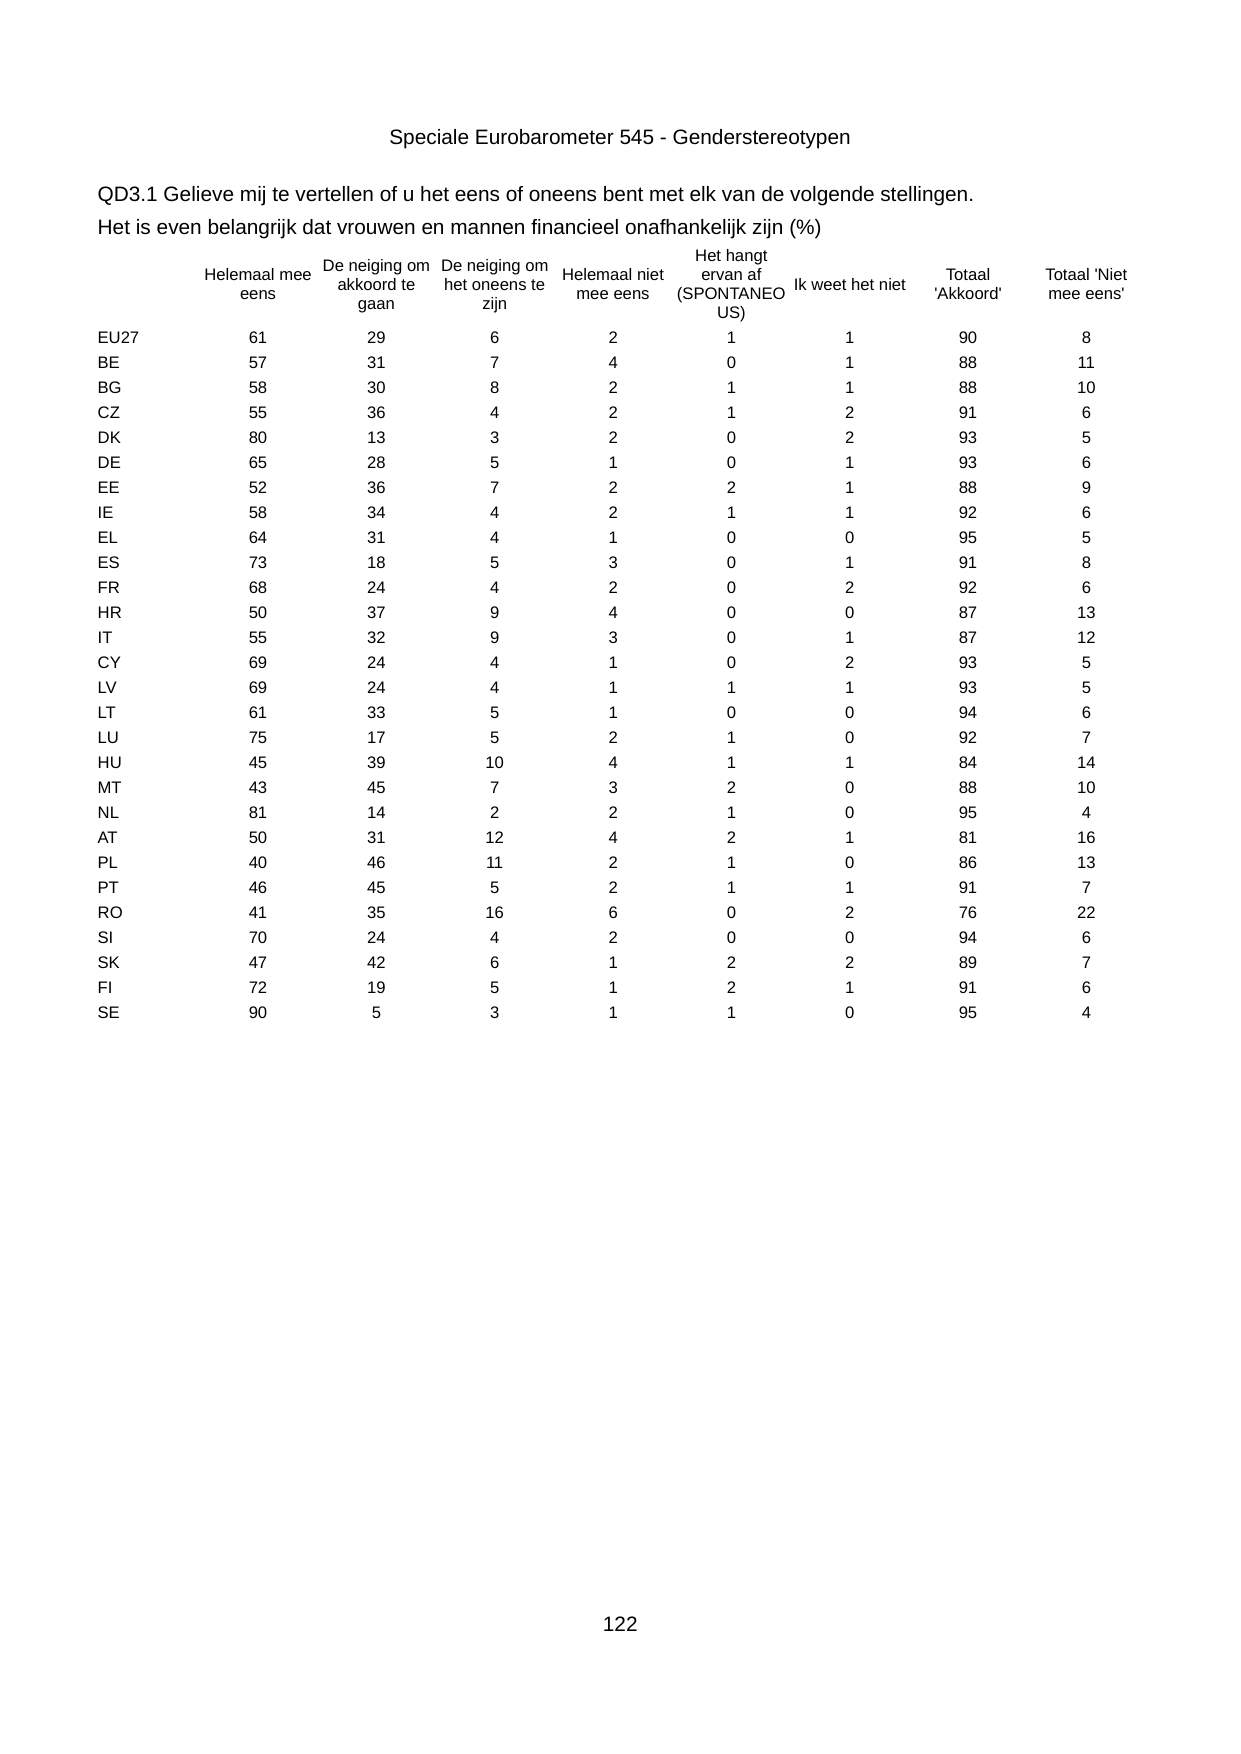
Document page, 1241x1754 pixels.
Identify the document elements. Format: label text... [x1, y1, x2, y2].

table_cell 13 [1027, 600, 1145, 625]
table_cell 2 [554, 800, 672, 825]
table_cell 19 [317, 975, 435, 1000]
table_cell 89 [909, 950, 1027, 975]
table_cell 88 [909, 375, 1027, 400]
table_cell HU [95, 750, 199, 775]
table_cell 94 [909, 925, 1027, 950]
table_cell 90 [909, 325, 1027, 350]
table_cell 5 [435, 550, 554, 575]
table_cell 8 [1027, 550, 1145, 575]
table_cell 2 [672, 975, 790, 1000]
table_cell 1 [790, 325, 909, 350]
table_cell 93 [909, 650, 1027, 675]
table_cell 6 [1027, 500, 1145, 525]
table_cell 0 [790, 1000, 909, 1025]
table_cell 95 [909, 1000, 1027, 1025]
table_cell 1 [672, 800, 790, 825]
table_cell 36 [317, 475, 435, 500]
table_cell IE [95, 500, 199, 525]
table_cell 5 [435, 975, 554, 1000]
table_cell 2 [554, 500, 672, 525]
table_cell 0 [672, 575, 790, 600]
table_cell FI [95, 975, 199, 1000]
table_cell 14 [1027, 750, 1145, 775]
table_cell 0 [790, 925, 909, 950]
table_cell 1 [554, 950, 672, 975]
table_cell [95, 243, 199, 325]
table_cell 94 [909, 700, 1027, 725]
table_cell DE [95, 450, 199, 475]
table_cell 3 [435, 425, 554, 450]
table_cell 61 [199, 325, 317, 350]
table_cell 4 [554, 350, 672, 375]
table_cell 92 [909, 500, 1027, 525]
table_cell 0 [672, 600, 790, 625]
table_cell 2 [554, 425, 672, 450]
table_cell 91 [909, 975, 1027, 1000]
table_cell 1 [672, 875, 790, 900]
table_cell 2 [790, 900, 909, 925]
table_cell 45 [317, 875, 435, 900]
table_cell 87 [909, 625, 1027, 650]
table_cell 39 [317, 750, 435, 775]
table_cell 31 [317, 825, 435, 850]
table_cell 95 [909, 800, 1027, 825]
table_cell DK [95, 425, 199, 450]
table_cell 37 [317, 600, 435, 625]
table_cell NL [95, 800, 199, 825]
table_cell 1 [672, 675, 790, 700]
table_cell 4 [435, 500, 554, 525]
table_cell 69 [199, 675, 317, 700]
table_cell 4 [554, 825, 672, 850]
table_cell LU [95, 725, 199, 750]
table_cell AT [95, 825, 199, 850]
table_cell 29 [317, 325, 435, 350]
table_cell 57 [199, 350, 317, 375]
table_cell 1 [672, 500, 790, 525]
table_cell 7 [435, 475, 554, 500]
table_cell 2 [554, 375, 672, 400]
table_cell 91 [909, 550, 1027, 575]
table_cell 2 [435, 800, 554, 825]
table_cell 12 [1027, 625, 1145, 650]
table_cell 5 [435, 875, 554, 900]
table_cell 5 [435, 450, 554, 475]
table_cell 10 [435, 750, 554, 775]
table_cell 55 [199, 625, 317, 650]
table_cell 61 [199, 700, 317, 725]
table_cell 32 [317, 625, 435, 650]
table_cell Het is even belangrijk dat vrouwen en mannen financieel onafhankelijk zijn (%) [95, 210, 1145, 243]
table_cell 73 [199, 550, 317, 575]
table_cell 34 [317, 500, 435, 525]
table_cell 3 [435, 1000, 554, 1025]
table_cell 1 [554, 1000, 672, 1025]
table_cell 58 [199, 375, 317, 400]
table_cell 1 [672, 325, 790, 350]
table_cell 4 [1027, 800, 1145, 825]
table_cell 10 [1027, 775, 1145, 800]
table_cell 93 [909, 425, 1027, 450]
table_cell 24 [317, 675, 435, 700]
table_header QD3.1 Gelieve mij te vertellen of u het eens of oneens bent met elk van de volgende stellingen. [95, 178, 1145, 210]
table_cell 3 [554, 550, 672, 575]
table_cell 2 [554, 850, 672, 875]
table_cell 70 [199, 925, 317, 950]
table_cell 1 [790, 675, 909, 700]
table_cell 92 [909, 575, 1027, 600]
table_cell 0 [790, 800, 909, 825]
table_cell Totaal 'Niet mee eens' [1027, 243, 1145, 325]
table_cell 5 [1027, 425, 1145, 450]
table_cell 0 [672, 525, 790, 550]
table_cell 1 [790, 475, 909, 500]
table_cell 13 [317, 425, 435, 450]
table_cell 0 [672, 425, 790, 450]
table_cell LV [95, 675, 199, 700]
table_cell 12 [435, 825, 554, 850]
table_cell 80 [199, 425, 317, 450]
table_cell 1 [672, 375, 790, 400]
table_cell 43 [199, 775, 317, 800]
table_cell 16 [435, 900, 554, 925]
table_cell 2 [554, 725, 672, 750]
table_cell 76 [909, 900, 1027, 925]
table_cell 1 [554, 975, 672, 1000]
table_cell 46 [317, 850, 435, 875]
table_cell 1 [554, 675, 672, 700]
table_cell 41 [199, 900, 317, 925]
table_cell 6 [1027, 975, 1145, 1000]
table_cell 90 [199, 1000, 317, 1025]
table_cell Ik weet het niet [790, 243, 909, 325]
table_cell 55 [199, 400, 317, 425]
table_cell 7 [435, 350, 554, 375]
table_cell 86 [909, 850, 1027, 875]
table_cell 1 [790, 450, 909, 475]
table_cell 40 [199, 850, 317, 875]
table_cell 92 [909, 725, 1027, 750]
table_cell 1 [790, 975, 909, 1000]
table_cell 6 [435, 950, 554, 975]
table_cell BE [95, 350, 199, 375]
table_cell 1 [790, 750, 909, 775]
table_cell 6 [1027, 700, 1145, 725]
table_cell 4 [435, 575, 554, 600]
table_cell 24 [317, 650, 435, 675]
table_cell 8 [435, 375, 554, 400]
table_cell 30 [317, 375, 435, 400]
table_cell 93 [909, 675, 1027, 700]
table_cell PL [95, 850, 199, 875]
table_cell 3 [554, 775, 672, 800]
table_cell 88 [909, 775, 1027, 800]
table_cell 2 [554, 325, 672, 350]
table_cell EE [95, 475, 199, 500]
table_cell 16 [1027, 825, 1145, 850]
table_cell 4 [435, 525, 554, 550]
table_cell 81 [909, 825, 1027, 850]
table_cell 0 [672, 900, 790, 925]
table_cell 1 [790, 500, 909, 525]
table_cell 5 [317, 1000, 435, 1025]
table_cell 0 [672, 650, 790, 675]
table_cell 2 [790, 650, 909, 675]
table_cell 87 [909, 600, 1027, 625]
table_cell 91 [909, 400, 1027, 425]
table_cell 4 [435, 675, 554, 700]
table_cell EL [95, 525, 199, 550]
table_cell 2 [790, 575, 909, 600]
table_cell 7 [1027, 950, 1145, 975]
table_cell 75 [199, 725, 317, 750]
table_cell 2 [554, 575, 672, 600]
table_cell Totaal 'Akkoord' [909, 243, 1027, 325]
table_cell 4 [554, 750, 672, 775]
table_cell 1 [790, 350, 909, 375]
table_cell 1 [554, 525, 672, 550]
table_cell 0 [672, 625, 790, 650]
table_cell 24 [317, 925, 435, 950]
table_cell 0 [790, 775, 909, 800]
table_cell 7 [1027, 725, 1145, 750]
table_cell 4 [1027, 1000, 1145, 1025]
table_cell 13 [1027, 850, 1145, 875]
table_cell 2 [554, 400, 672, 425]
table_cell ES [95, 550, 199, 575]
table_cell 0 [790, 700, 909, 725]
table_cell IT [95, 625, 199, 650]
table_cell 2 [672, 825, 790, 850]
table_cell HR [95, 600, 199, 625]
table_cell 2 [672, 950, 790, 975]
table_cell 50 [199, 600, 317, 625]
table_cell 0 [790, 850, 909, 875]
table_cell 0 [672, 700, 790, 725]
table_cell 0 [672, 925, 790, 950]
table_cell 58 [199, 500, 317, 525]
table_cell BG [95, 375, 199, 400]
table_cell 7 [1027, 875, 1145, 900]
table_cell 1 [554, 700, 672, 725]
table_cell 42 [317, 950, 435, 975]
table_cell 1 [790, 825, 909, 850]
table_cell De neiging om akkoord te gaan [317, 243, 435, 325]
table_cell 11 [435, 850, 554, 875]
table_cell 6 [1027, 925, 1145, 950]
table_cell 6 [1027, 575, 1145, 600]
table_cell CY [95, 650, 199, 675]
table_cell 31 [317, 525, 435, 550]
table_cell 1 [790, 375, 909, 400]
table_cell 4 [435, 400, 554, 425]
table_cell 45 [199, 750, 317, 775]
table_cell 1 [554, 450, 672, 475]
table_cell 17 [317, 725, 435, 750]
table_cell 10 [1027, 375, 1145, 400]
table_cell MT [95, 775, 199, 800]
table_cell SE [95, 1000, 199, 1025]
table_cell 84 [909, 750, 1027, 775]
table_cell 1 [790, 625, 909, 650]
table_cell 4 [435, 925, 554, 950]
table_cell 0 [790, 525, 909, 550]
table_cell 18 [317, 550, 435, 575]
table_cell RO [95, 900, 199, 925]
table_cell 0 [790, 725, 909, 750]
table_cell 69 [199, 650, 317, 675]
table_cell 64 [199, 525, 317, 550]
table_cell 45 [317, 775, 435, 800]
table_cell 31 [317, 350, 435, 375]
table_cell 65 [199, 450, 317, 475]
table_cell 47 [199, 950, 317, 975]
table_cell 5 [435, 725, 554, 750]
table_cell 95 [909, 525, 1027, 550]
table_cell 9 [435, 600, 554, 625]
table_cell 2 [790, 425, 909, 450]
table_cell 1 [672, 400, 790, 425]
table_cell 28 [317, 450, 435, 475]
table_cell 88 [909, 350, 1027, 375]
table_cell 52 [199, 475, 317, 500]
table_cell 4 [435, 650, 554, 675]
table_cell 14 [317, 800, 435, 825]
table_cell 35 [317, 900, 435, 925]
table_cell 3 [554, 625, 672, 650]
table_cell 5 [435, 700, 554, 725]
table_cell 5 [1027, 525, 1145, 550]
table_cell 91 [909, 875, 1027, 900]
table_cell 36 [317, 400, 435, 425]
table_cell 11 [1027, 350, 1145, 375]
table_cell 24 [317, 575, 435, 600]
table_cell 5 [1027, 675, 1145, 700]
table_cell 9 [435, 625, 554, 650]
table_cell 1 [672, 1000, 790, 1025]
table_cell Het hangt ervan af (SPONTANEOUS) [672, 243, 790, 325]
table_cell 0 [672, 350, 790, 375]
table_cell 6 [1027, 450, 1145, 475]
table_cell 1 [672, 850, 790, 875]
table_cell 9 [1027, 475, 1145, 500]
table_cell 0 [790, 600, 909, 625]
table_cell 6 [1027, 400, 1145, 425]
table_cell 2 [790, 950, 909, 975]
table_cell 0 [672, 450, 790, 475]
table_cell 93 [909, 450, 1027, 475]
table_cell 5 [1027, 650, 1145, 675]
table_cell 33 [317, 700, 435, 725]
table_cell 2 [672, 475, 790, 500]
table_cell 1 [790, 550, 909, 575]
table_cell 6 [435, 325, 554, 350]
table_cell 0 [672, 550, 790, 575]
table_cell 1 [672, 725, 790, 750]
table_cell PT [95, 875, 199, 900]
table_cell 4 [554, 600, 672, 625]
table_cell FR [95, 575, 199, 600]
table_cell 88 [909, 475, 1027, 500]
table_cell 2 [672, 775, 790, 800]
table_cell De neiging om het oneens te zijn [435, 243, 554, 325]
table_cell 1 [554, 650, 672, 675]
table_cell 2 [554, 475, 672, 500]
table_cell 1 [672, 750, 790, 775]
table_cell 8 [1027, 325, 1145, 350]
table_cell 2 [554, 925, 672, 950]
table_cell SK [95, 950, 199, 975]
table_cell 72 [199, 975, 317, 1000]
table_cell SI [95, 925, 199, 950]
table_cell LT [95, 700, 199, 725]
table_cell 1 [790, 875, 909, 900]
table_cell 7 [435, 775, 554, 800]
table_cell 22 [1027, 900, 1145, 925]
table_cell Helemaal niet mee eens [554, 243, 672, 325]
table_cell CZ [95, 400, 199, 425]
table_cell 2 [790, 400, 909, 425]
table_cell 68 [199, 575, 317, 600]
table_cell EU27 [95, 325, 199, 350]
table_cell Helemaal mee eens [199, 243, 317, 325]
table_cell 6 [554, 900, 672, 925]
table_cell 50 [199, 825, 317, 850]
table_cell 46 [199, 875, 317, 900]
table_cell 81 [199, 800, 317, 825]
table_cell 2 [554, 875, 672, 900]
